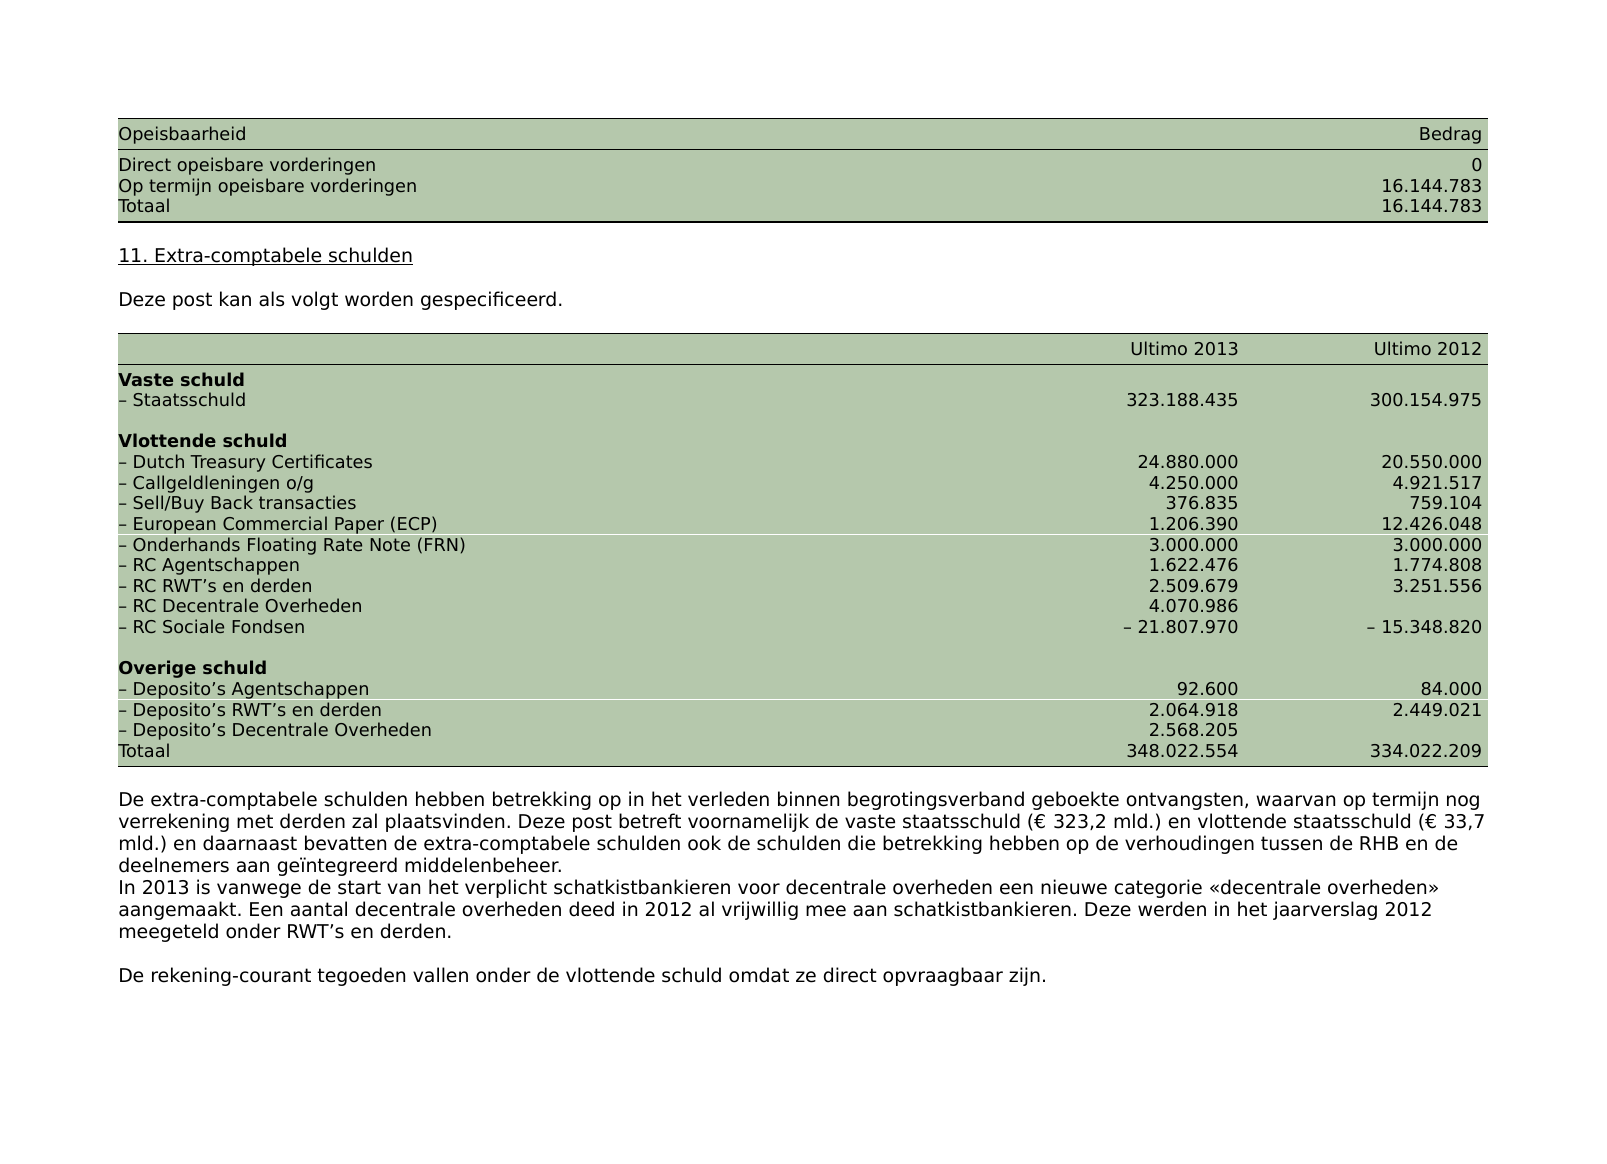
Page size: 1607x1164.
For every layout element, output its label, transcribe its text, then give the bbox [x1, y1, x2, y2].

table_cell 3.000.000 [1245, 535, 1488, 555]
table_cell 3.251.556 [1245, 576, 1488, 596]
table_cell [1001, 658, 1244, 679]
table_cell Totaal [118, 196, 1214, 221]
table_cell – Dutch Treasury Certificates [118, 452, 1001, 473]
table_cell – 21.807.970 [1001, 617, 1244, 638]
table_cell – Onderhands Floating Rate Note (FRN) [118, 535, 1001, 555]
table_cell – RC Decentrale Overheden [118, 596, 1001, 617]
table_cell – Sell/Buy Back transacties [118, 493, 1001, 514]
table_cell [1001, 365, 1244, 390]
table_cell – European Commercial Paper (ECP) [118, 514, 1001, 534]
table_cell 348.022.554 [1001, 741, 1244, 766]
table_cell – Deposito’s RWT’s en derden [118, 700, 1001, 720]
text In 2013 is vanwege de start van het verplicht schatkistbankieren voor decentrale overheden een nieuwe categorie «decentrale overheden» aangemaakt. Een aantal decentrale overheden deed in 2012 al vrijwillig mee aan schatkistbankieren. Deze werden in het jaarverslag 2012 meegeteld onder RWT’s en derden. [118, 877, 1488, 943]
table_cell 0 [1214, 150, 1488, 176]
table_cell [118, 411, 1001, 431]
table_cell 1.774.808 [1245, 555, 1488, 576]
table_cell – Deposito’s Agentschappen [118, 679, 1001, 699]
table_cell – Staatsschuld [118, 390, 1001, 411]
table_cell 334.022.209 [1245, 741, 1488, 766]
table_cell [1245, 365, 1488, 390]
table_cell 92.600 [1001, 679, 1244, 699]
table_cell 4.921.517 [1245, 473, 1488, 493]
table_header Ultimo 2012 [1245, 334, 1488, 364]
table_header Bedrag [1214, 119, 1488, 149]
table_cell – Deposito’s Decentrale Overheden [118, 720, 1001, 741]
table_cell 376.835 [1001, 493, 1244, 514]
table_cell 2.509.679 [1001, 576, 1244, 596]
table_cell [1245, 596, 1488, 617]
table_cell 16.144.783 [1214, 176, 1488, 196]
table_cell 1.206.390 [1001, 514, 1244, 534]
table_cell [118, 638, 1001, 658]
table_cell Totaal [118, 741, 1001, 766]
table_cell – RC RWT’s en derden [118, 576, 1001, 596]
table_cell Vaste schuld [118, 365, 1001, 390]
table_cell Vlottende schuld [118, 431, 1001, 452]
table_cell – RC Agentschappen [118, 555, 1001, 576]
table_cell – RC Sociale Fondsen [118, 617, 1001, 638]
table_cell 2.568.205 [1001, 720, 1244, 741]
table_cell Op termijn opeisbare vorderingen [118, 176, 1214, 196]
table_cell 16.144.783 [1214, 196, 1488, 221]
table_header Opeisbaarheid [118, 119, 1214, 149]
table_cell 12.426.048 [1245, 514, 1488, 534]
text De extra-comptabele schulden hebben betrekking op in het verleden binnen begrotingsverband geboekte ontvangsten, waarvan op termijn nog verrekening met derden zal plaatsvinden. Deze post betreft voornamelijk de vaste staatsschuld (€ 323,2 mld.) en vlottende staatsschuld (€ 33,7 mld.) en daarnaast bevatten de extra-comptabele schulden ook de schulden die betrekking hebben op de verhoudingen tussen de RHB en de deelnemers aan geïntegreerd middelenbeheer. [118, 789, 1488, 877]
table_cell 3.000.000 [1001, 535, 1244, 555]
table_cell 24.880.000 [1001, 452, 1244, 473]
table_cell 1.622.476 [1001, 555, 1244, 576]
table_header Ultimo 2013 [1001, 334, 1244, 364]
text Deze post kan als volgt worden gespecificeerd. [118, 289, 1488, 311]
table_cell 20.550.000 [1245, 452, 1488, 473]
table_cell – 15.348.820 [1245, 617, 1488, 638]
table_header [118, 334, 1001, 364]
table_cell 4.250.000 [1001, 473, 1244, 493]
table_cell [1245, 638, 1488, 658]
table_cell [1245, 431, 1488, 452]
table_cell 300.154.975 [1245, 390, 1488, 411]
table_cell 4.070.986 [1001, 596, 1244, 617]
table_cell – Callgeldleningen o/g [118, 473, 1001, 493]
table_cell [1001, 638, 1244, 658]
table_cell [1245, 411, 1488, 431]
table_cell 323.188.435 [1001, 390, 1244, 411]
table_cell [1001, 411, 1244, 431]
subtitle 11. Extra-comptabele schulden [118, 245, 1488, 267]
table_cell 759.104 [1245, 493, 1488, 514]
table_cell Overige schuld [118, 658, 1001, 679]
table_cell [1245, 658, 1488, 679]
table_cell [1001, 431, 1244, 452]
table_cell Direct opeisbare vorderingen [118, 150, 1214, 176]
table_cell [1245, 720, 1488, 741]
table_cell 2.449.021 [1245, 700, 1488, 720]
table_cell 2.064.918 [1001, 700, 1244, 720]
table_cell 84.000 [1245, 679, 1488, 699]
text De rekening-courant tegoeden vallen onder de vlottende schuld omdat ze direct opvraagbaar zijn. [118, 965, 1488, 987]
